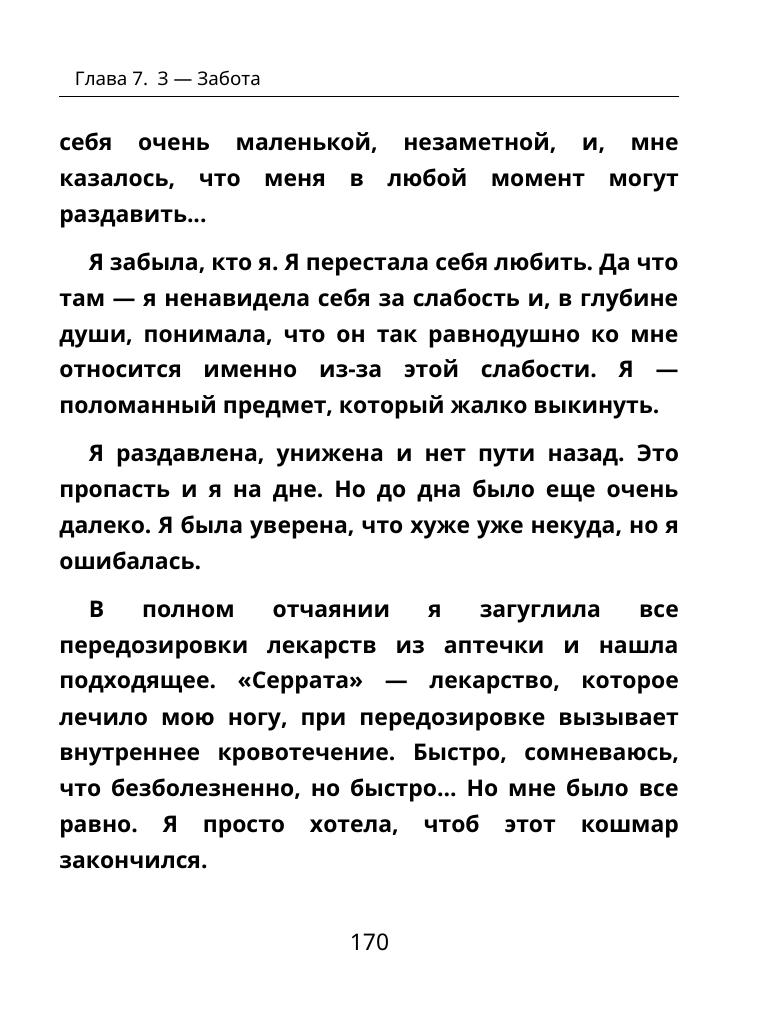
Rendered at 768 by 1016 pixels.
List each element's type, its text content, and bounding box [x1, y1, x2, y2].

text В полном отчаянии я загуглила все передозировки лекарств из аптечки и нашла подходящее. «Серрата» — лекарство, которое лечило мою ногу, при передозировке вызывает внутреннее кровотечение. Быстро, сомневаюсь, что безболезненно, но быстро... Но мне было все равно. Я просто хотела, чтоб этот кошмар закончился. [59, 593, 679, 875]
text Я раздавлена, унижена и нет пути назад. Это пропасть и я на дне. Но до дна было еще очень далеко. Я была уверена, что хуже уже некуда, но я ошибалась. [59, 437, 679, 576]
text Я забыла, кто я. Я перестала себя любить. Да что там — я ненавидела себя за слабость и, в глубине души, понимала, что он так равнодушно ко мне относится именно из-за этой слабости. Я — поломанный предмет, который жалко выкинуть. [59, 246, 679, 421]
text себя очень маленькой, незаметной, и, мне казалось, что меня в любой момент могут раздавить... [59, 126, 679, 229]
